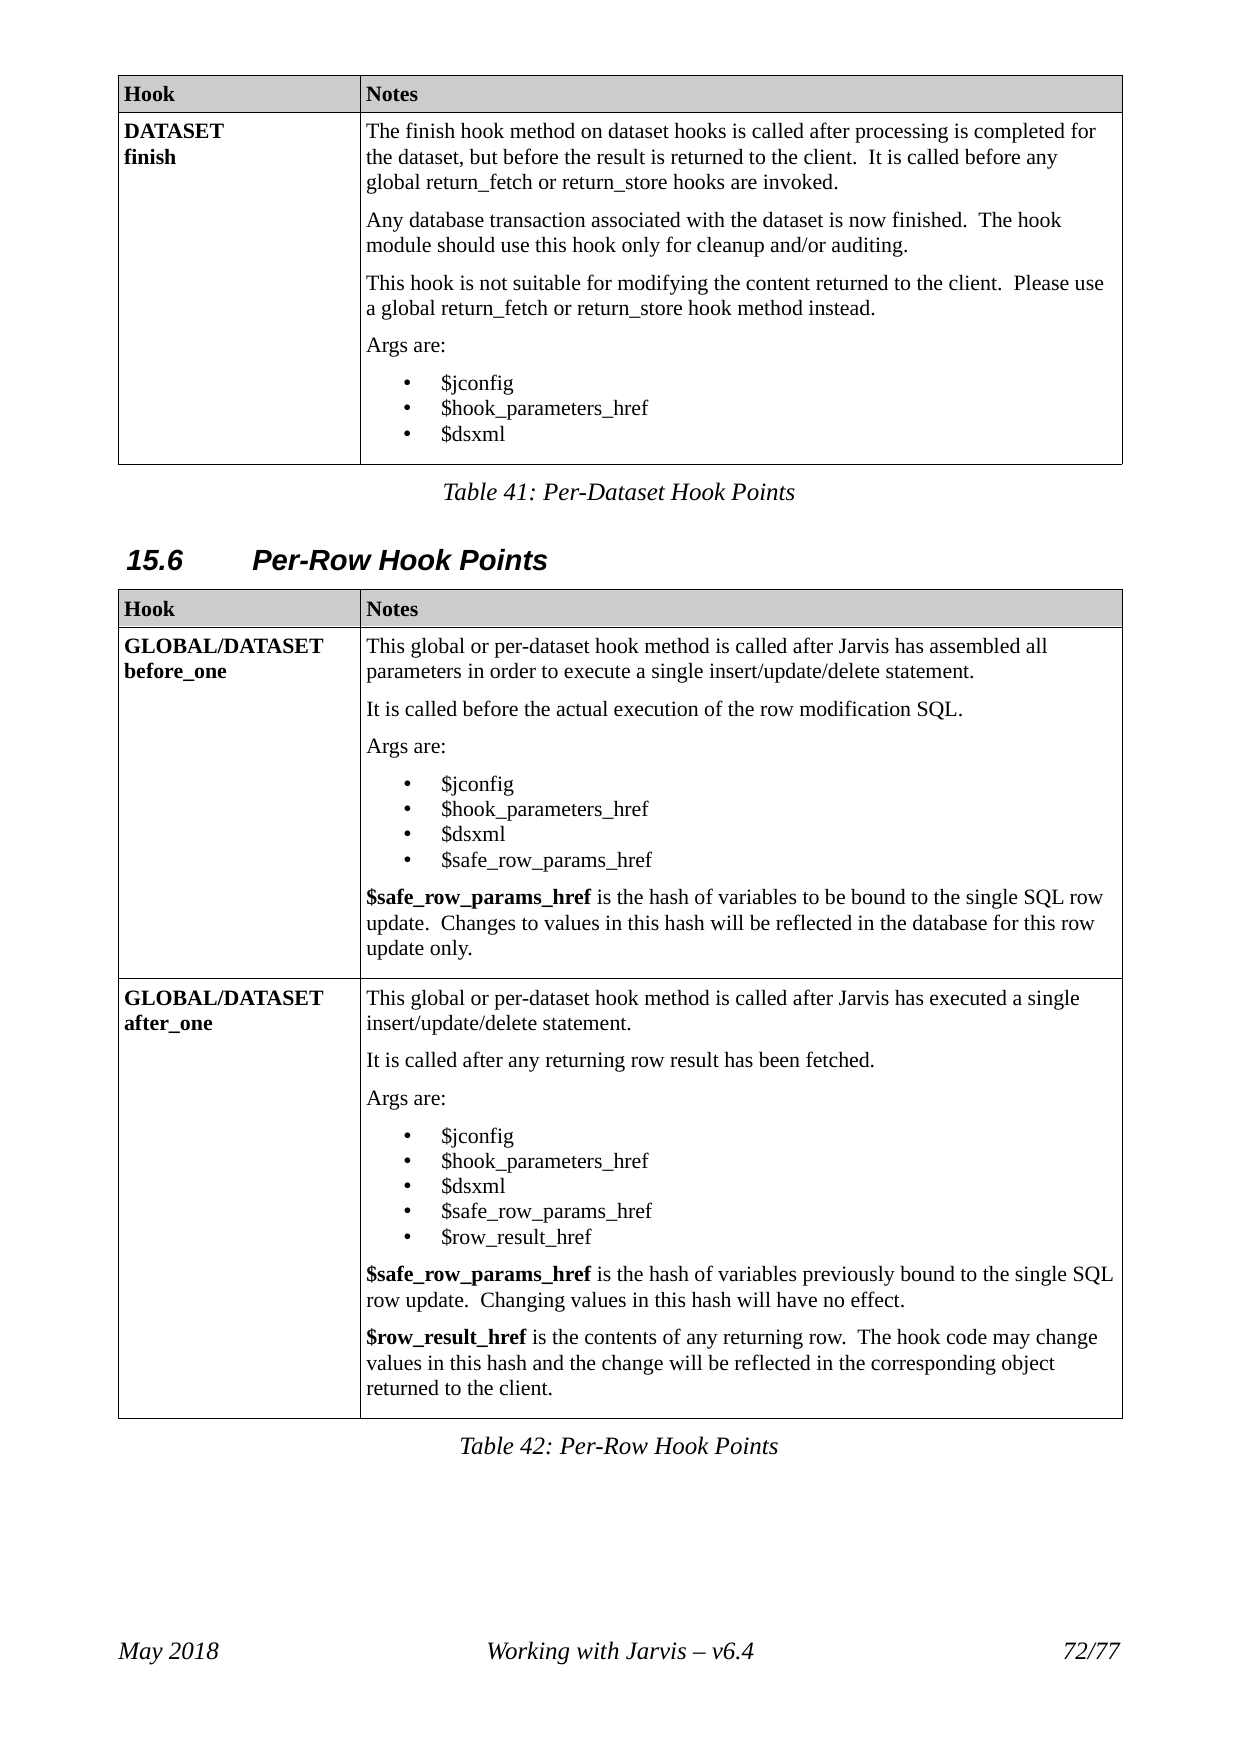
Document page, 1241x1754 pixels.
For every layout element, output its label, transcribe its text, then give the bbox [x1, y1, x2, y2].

table_cell DATASET finish [119, 113, 360, 464]
table_cell This global or per-dataset hook method is called after Jarvis has assembled all parameters in order to execute a single insert/update/delete statement. It is called before the actual execution of the row modification SQL. Args are: $jconfig $hook_parameters_href $dsxml $safe_row_params_href $safe_row_params_href is the hash of variables to be bound to the single SQL row update. Changes to values in this hash will be reflected in the database for this row update only. [361, 628, 1122, 978]
text Table 41: Per-Dataset Hook Points [118, 477, 1122, 506]
table_header Notes [361, 76, 1122, 112]
table_cell This global or per-dataset hook method is called after Jarvis has executed a single insert/update/delete statement. It is called after any returning row result has been fetched. Args are: $jconfig $hook_parameters_href $dsxml $safe_row_params_href $row_result_href $safe_row_params_href is the hash of variables previously bound to the single SQL row update. Changing values in this hash will have no effect. $row_result_href is the contents of any returning row. The hook code may change values in this hash and the change will be reflected in the corresponding object returned to the client. [361, 979, 1122, 1418]
text Table 42: Per-Row Hook Points [118, 1431, 1122, 1460]
table_header Hook [119, 76, 360, 112]
table_cell GLOBAL/DATASET before_one [119, 628, 360, 978]
table_cell The finish hook method on dataset hooks is called after processing is completed for the dataset, but before the result is returned to the client. It is called before any global return_fetch or return_store hooks are invoked. Any database transaction associated with the dataset is now finished. The hook module should use this hook only for cleanup and/or auditing. This hook is not suitable for modifying the content returned to the client. Please use a global return_fetch or return_store hook method instead. Args are: $jconfig $hook_parameters_href $dsxml [361, 113, 1122, 464]
table_header Hook [119, 590, 360, 626]
table_header Notes [361, 590, 1122, 626]
table_cell GLOBAL/DATASET after_one [119, 979, 360, 1418]
subtitle Per-Row Hook Points [118, 543, 1122, 577]
